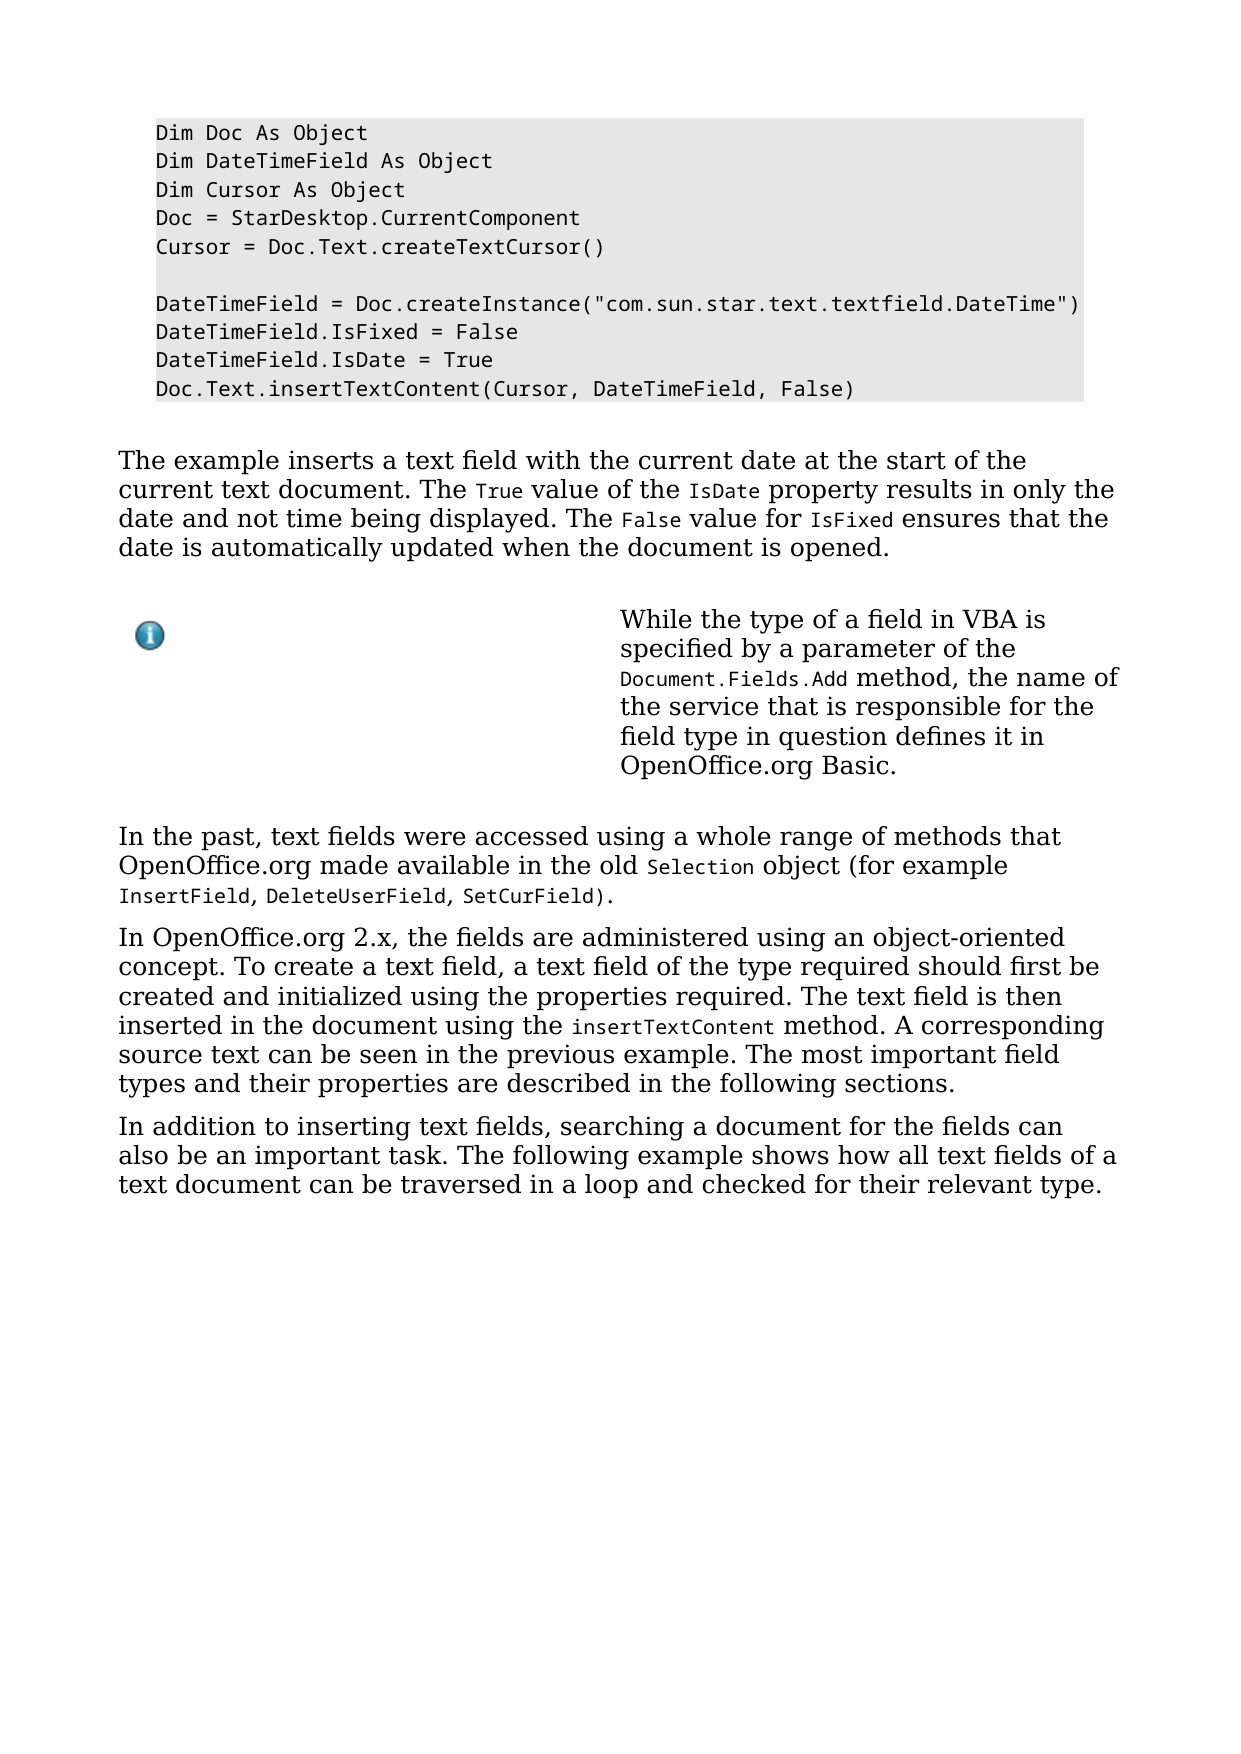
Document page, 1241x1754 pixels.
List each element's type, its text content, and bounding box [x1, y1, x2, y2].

text Dim Doc As Object Dim DateTimeField As Object Dim Cursor As Object Doc = StarDesktop.CurrentComponent Cursor = Doc.Text.createTextCursor() DateTimeField = Doc.createInstance("com.sun.star.text.textfield.DateTime") DateTimeField.IsFixed = False DateTimeField.IsDate = True Doc.Text.insertTextContent(Cursor, DateTimeField, False) [156, 118, 1084, 402]
text In OpenOffice.org 2.x, the fields are administered using an object-oriented concept. To create a text field, a text field of the type required should first be created and initialized using the properties required. The text field is then inserted in the document using the insertTextContent method. A corresponding source text can be seen in the previous example. The most important field types and their properties are described in the following sections. [118, 923, 1122, 1098]
text The example inserts a text field with the current date at the start of the current text document. The True value of the IsDate property results in only the date and not time being displayed. The False value for IsFixed ensures that the date is automatically updated when the document is opened. [118, 446, 1122, 563]
table_header [118, 599, 620, 787]
table_header While the type of a field in VBA is specified by a parameter of the Document.Fields.Add method, the name of the service that is responsible for the field type in question defines it in OpenOffice.org Basic. [620, 599, 1122, 787]
text In addition to inserting text fields, searching a document for the fields can also be an important task. The following example shows how all text fields of a text document can be traversed in a loop and checked for their relevant type. [118, 1112, 1122, 1199]
picture [118, 605, 182, 668]
text In the past, text fields were accessed using a whole range of methods that OpenOffice.org made available in the old Selection object (for example InsertField, DeleteUserField, SetCurField). [118, 822, 1122, 910]
